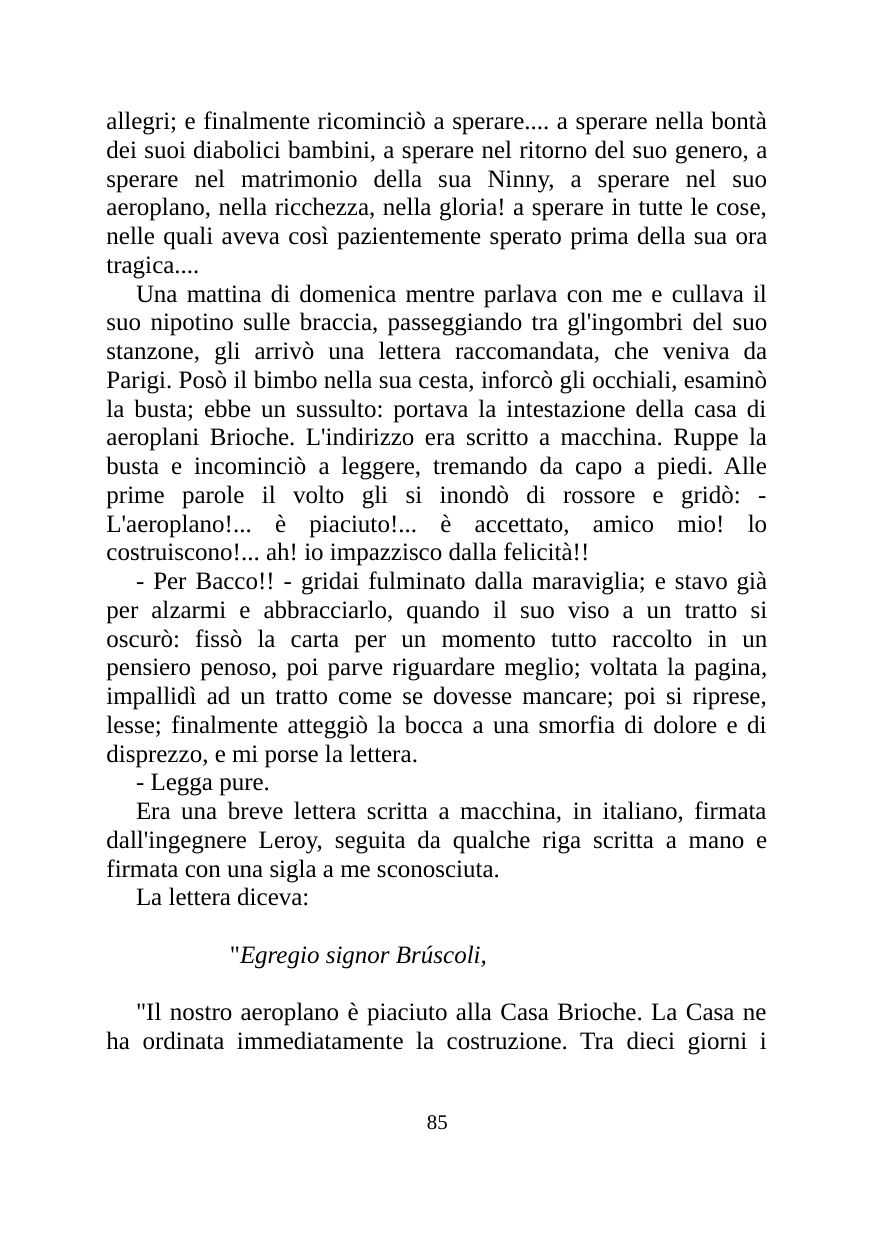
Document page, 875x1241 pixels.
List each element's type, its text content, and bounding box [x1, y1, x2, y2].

text allegri; e finalmente ricominciò a sperare.... a sperare nella bontà dei suoi diabolici bambini, a sperare nel ritorno del suo genero, a sperare nel matrimonio della sua Ninny, a sperare nel suo aeroplano, nella ricchezza, nella gloria! a sperare in tutte le cose, nelle quali aveva così pazientemente sperato prima della sua ora tragica.... [106, 106, 768, 279]
text "Il nostro aeroplano è piaciuto alla Casa Brioche. La Casa ne ha ordinata immediatamente la costruzione. Tra dieci giorni i [106, 997, 768, 1055]
text La lettera diceva: [106, 882, 768, 911]
text Una mattina di domenica mentre parlava con me e cullava il suo nipotino sulle braccia, passeggiando tra gl'ingombri del suo stanzone, gli arrivò una lettera raccomandata, che veniva da Parigi. Posò il bimbo nella sua cesta, inforcò gli occhiali, esaminò la busta; ebbe un sussulto: portava la intestazione della casa di aeroplani Brioche. L'indirizzo era scritto a macchina. Ruppe la busta e incominciò a leggere, tremando da capo a piedi. Alle prime parole il volto gli si inondò di rossore e gridò: - L'aeroplano!... è piaciuto!... è accettato, amico mio! lo costruiscono!... ah! io impazzisco dalla felicità!! [106, 279, 768, 566]
text "Egregio signor Brúscoli, [200, 940, 768, 969]
text - Per Bacco!! - gridai fulminato dalla maraviglia; e stavo già per alzarmi e abbracciarlo, quando il suo viso a un tratto si oscurò: fissò la carta per un momento tutto raccolto in un pensiero penoso, poi parve riguardare meglio; voltata la pagina, impallidì ad un tratto come se dovesse mancare; poi si riprese, lesse; finalmente atteggiò la bocca a una smorfia di dolore e di disprezzo, e mi porse la lettera. [106, 566, 768, 767]
text - Legga pure. [106, 767, 768, 796]
text Era una breve lettera scritta a macchina, in italiano, firmata dall'ingegnere Leroy, seguita da qualche riga scritta a mano e firmata con una sigla a me sconosciuta. [106, 796, 768, 882]
